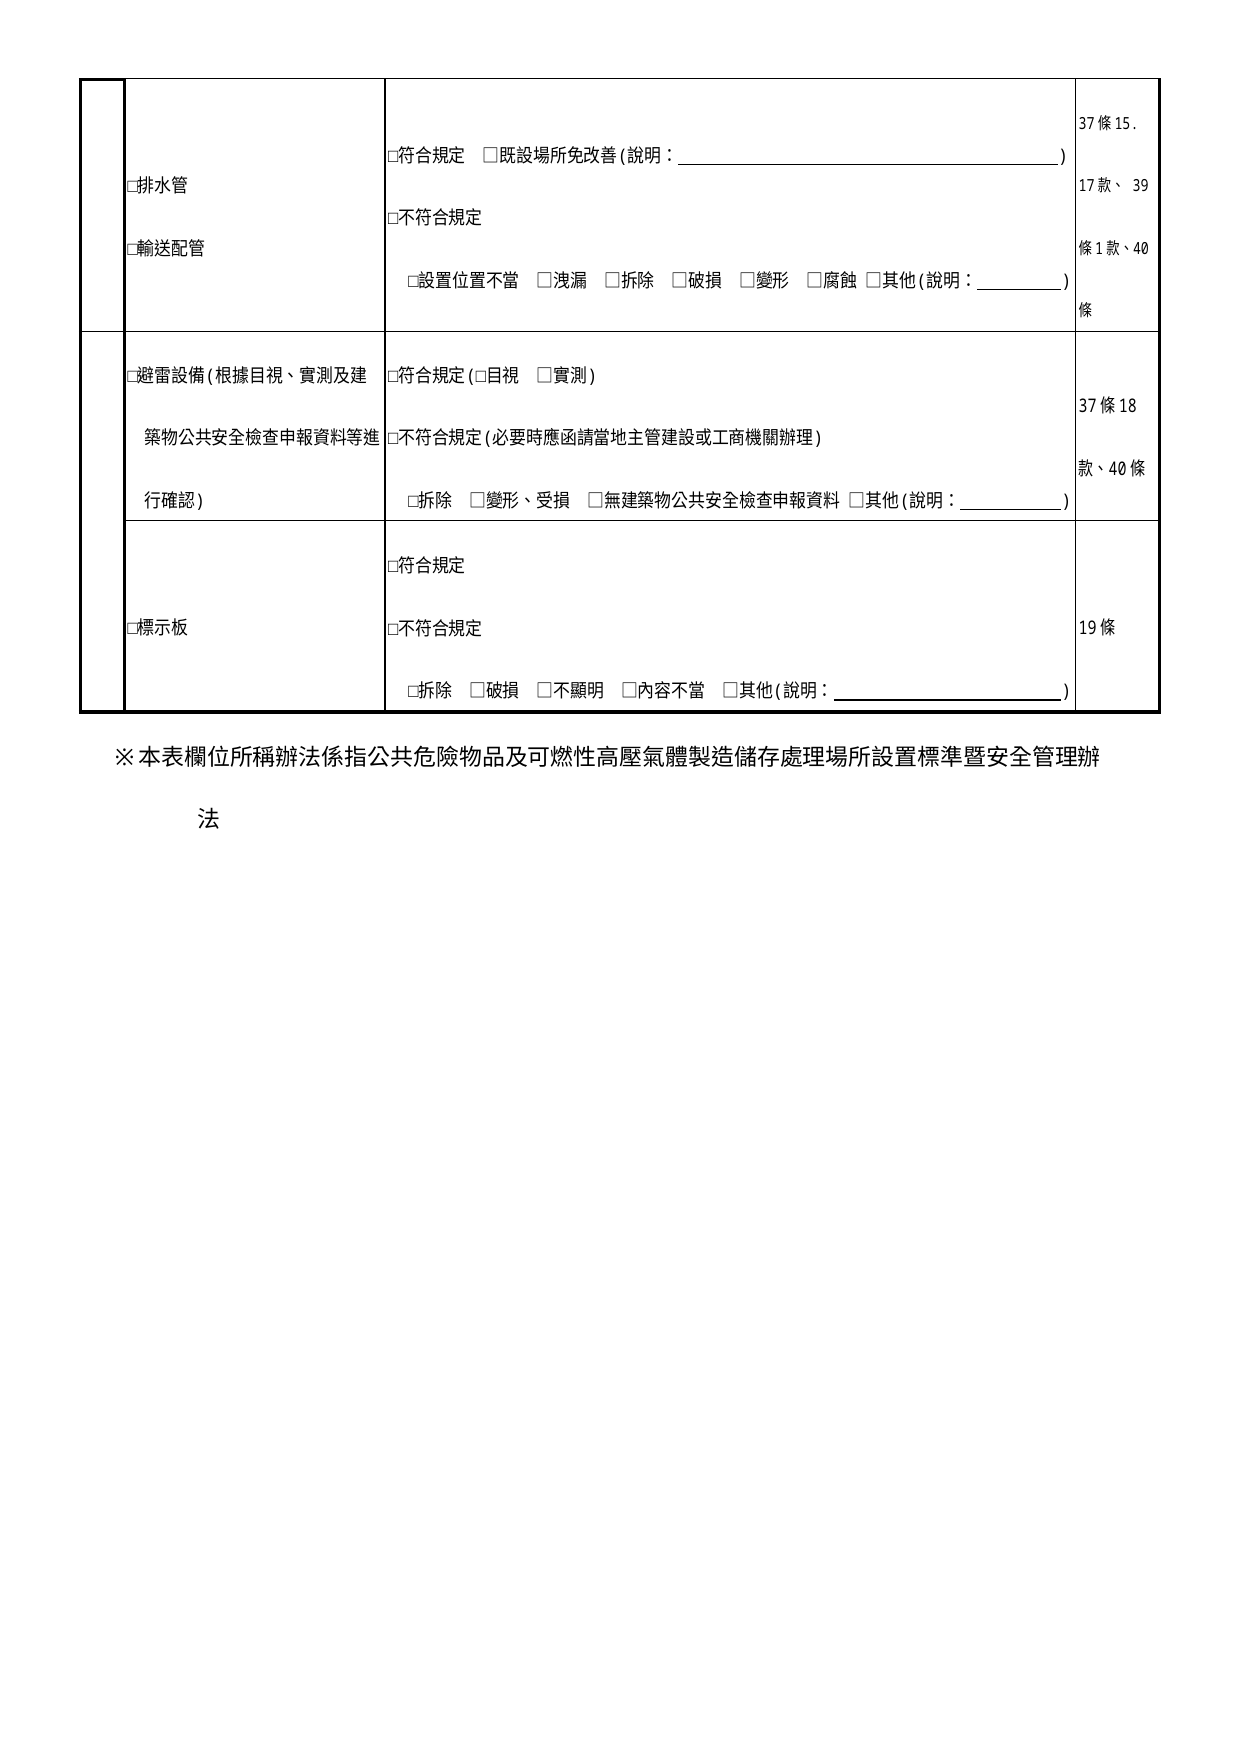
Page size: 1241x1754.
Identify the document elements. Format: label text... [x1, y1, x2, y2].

table_cell [82, 332, 123, 710]
table_cell □符合規定(□目視 □實測) □不符合規定(必要時應函請當地主管建設或工商機關辦理) □拆除 □變形、受損 □無建築物公共安全檢查申報資料 □其他(說明： ) [386, 332, 1075, 520]
table_cell □排水管 □輸送配管 [126, 79, 384, 331]
text ※本表欄位所稱辦法係指公共危險物品及可燃性高壓氣體製造儲存處理場所設置標準暨安全管理辦法 [83, 714, 1122, 838]
table_cell 19條 [1076, 521, 1158, 710]
table_cell □符合規定 □既設場所免改善(說明： ) □不符合規定 □設置位置不當 □洩漏 □拆除 □破損 □變形 □腐蝕 □其他(說明： ) [386, 79, 1075, 331]
table_cell □符合規定 □不符合規定 □拆除 □破損 □不顯明 □內容不當 □其他(說明： ) [386, 521, 1075, 710]
table_cell 37條18款、40條 [1076, 332, 1158, 520]
table_cell 37條15. 17款、 39條1款、40條 [1076, 79, 1158, 331]
table_cell □標示板 [126, 521, 384, 710]
table_cell □避雷設備(根據目視、實測及建築物公共安全檢查申報資料等進行確認) [126, 332, 384, 520]
table_cell [82, 81, 123, 331]
